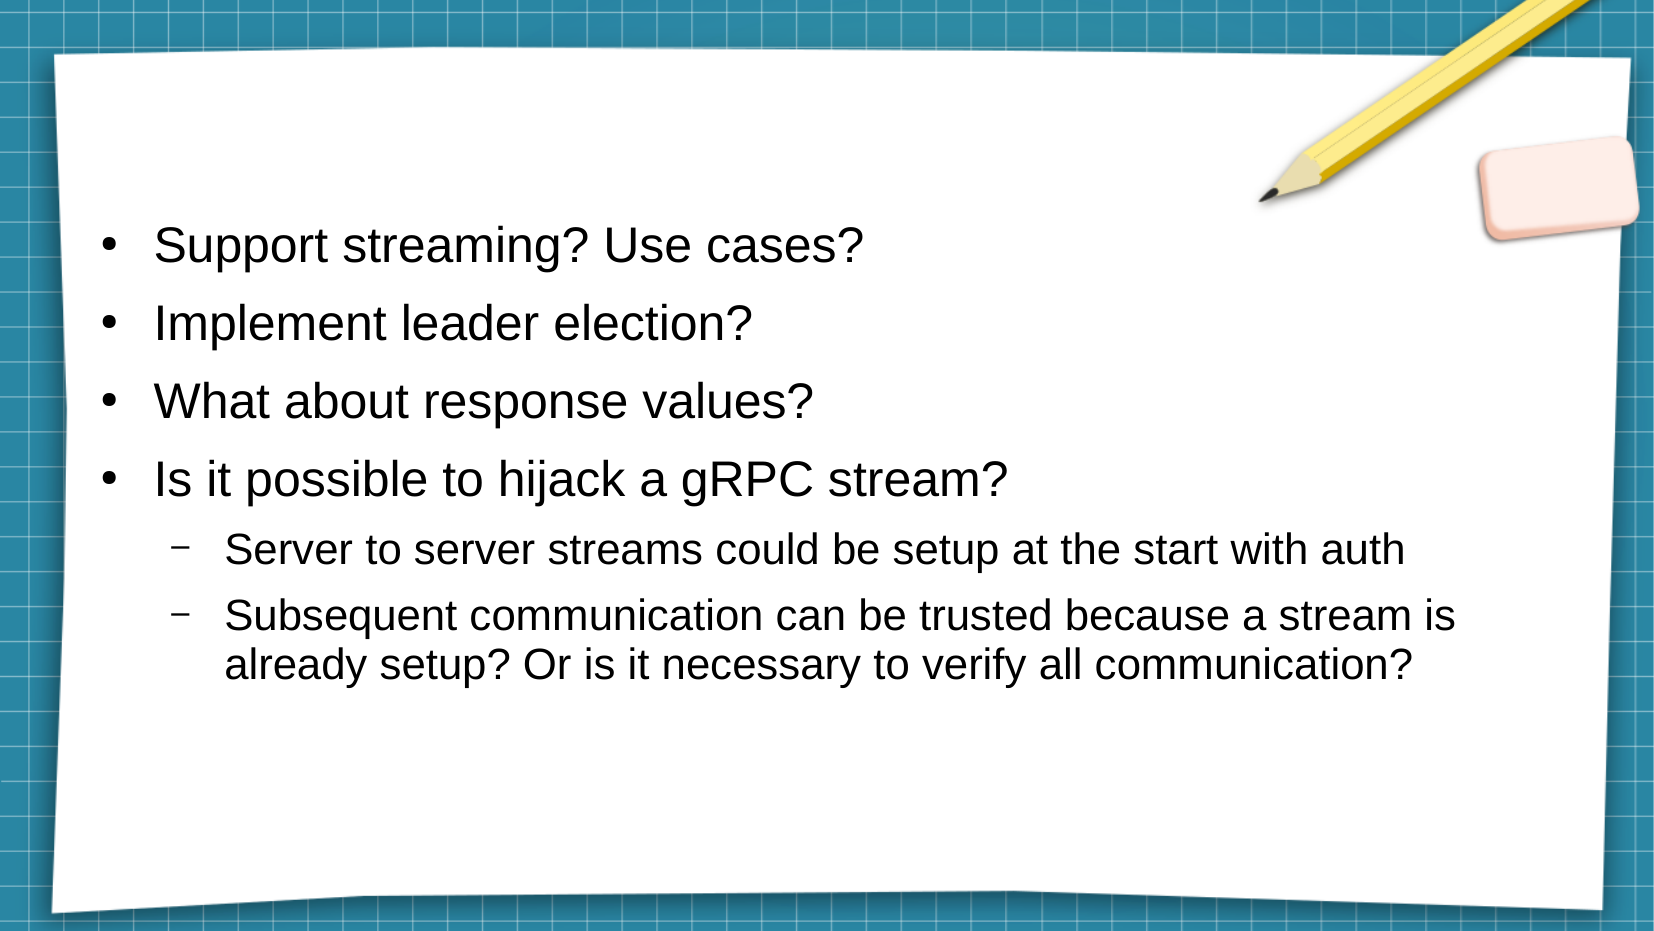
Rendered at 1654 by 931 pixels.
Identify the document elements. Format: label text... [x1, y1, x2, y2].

picture [0, 0, 1654, 931]
list Support streaming? Use cases? Implement leader election? What about response values? Is it possible to hijack a gRPC stream? Server to server streams could be setup at the start with auth Subsequent communication can be trusted because a stream is already setup? Or is it necessary to verify all communication? [82, 217, 1571, 758]
